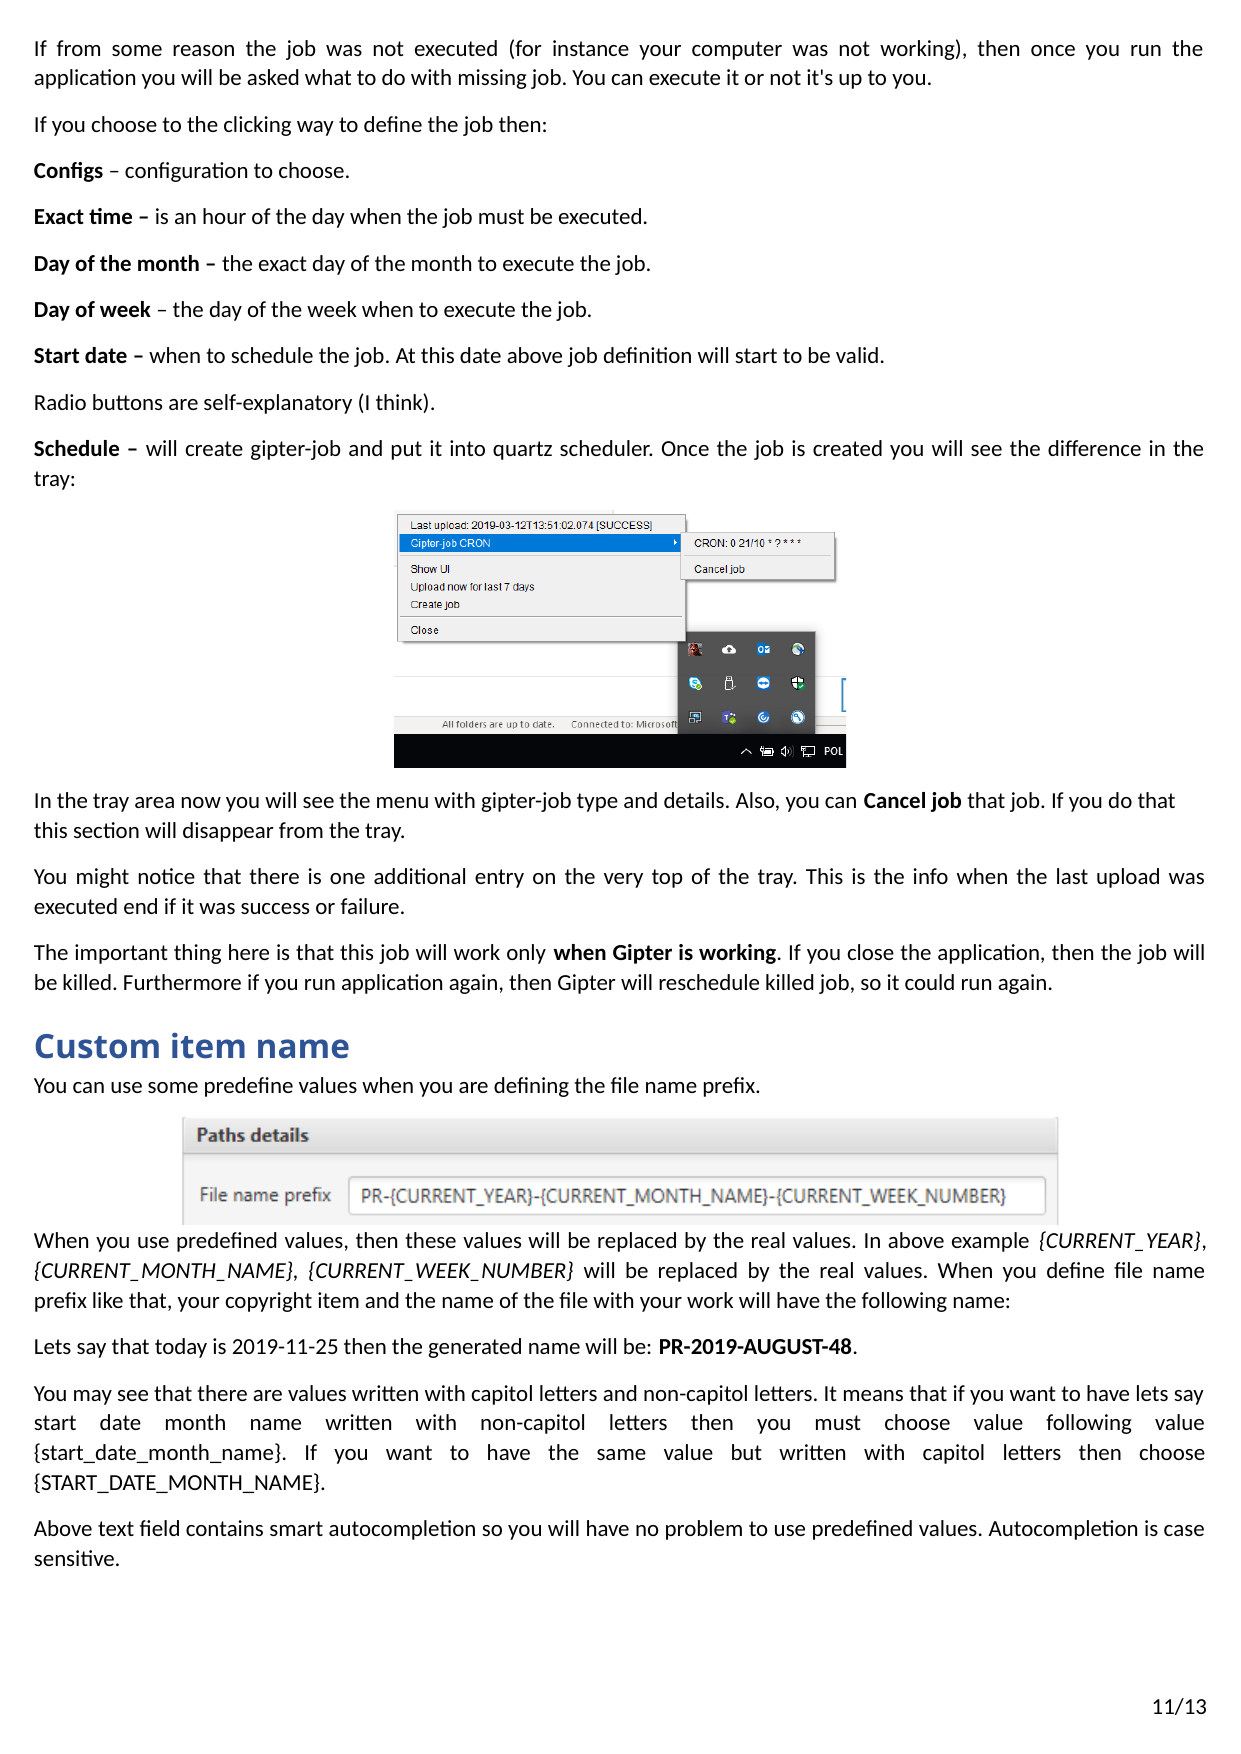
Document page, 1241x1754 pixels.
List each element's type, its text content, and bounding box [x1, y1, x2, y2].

text Configs – configuration to choose. [34, 156, 1207, 184]
text You might notice that there is one additional entry on the very top of the tray. This is the info when the last upload was executed end if it was success or failure. [34, 862, 1207, 920]
text You can use some predefine values when you are defining the file name prefix. [34, 1071, 1207, 1099]
text Lets say that today is 2019-11-25 then the generated name will be: PR-2019-AUGUST-48. [34, 1332, 1207, 1360]
text Above text field contains smart autocompletion so you will have no problem to use predefined values. Autocompletion is case sensitive. [34, 1514, 1207, 1572]
picture [394, 510, 847, 768]
text Schedule – will create gipter-job and put it into quartz scheduler. Once the job is created you will see the difference in the tray: [34, 434, 1207, 492]
text Radio buttons are self-explanatory (I think). [34, 388, 1207, 416]
subtitle Custom item name [34, 1023, 1207, 1068]
text You may see that there are values written with capitol letters and non-capitol letters. It means that if you want to have lets say start date month name written with non-capitol letters then you must choose value following value {start_date_month_name}. If you want to have the same value but written with capitol letters then choose {START_DATE_MONTH_NAME}. [34, 1379, 1207, 1496]
text The important thing here is that this job will work only when Gipter is working. If you close the application, then the job will be killed. Furthermore if you run application again, then Gipter will reschedule killed job, so it could run again. [34, 938, 1207, 996]
text Day of week – the day of the week when to execute the job. [34, 295, 1207, 323]
text When you use predefined values, then these values will be replaced by the real values. In above example {CURRENT_YEAR}, {CURRENT_MONTH_NAME}, {CURRENT_WEEK_NUMBER} will be replaced by the real values. When you define file name prefix like that, your copyright item and the name of the file with your work will have the following name: [34, 1117, 1207, 1314]
text Exact time – is an hour of the day when the job must be executed. [34, 202, 1207, 230]
text If from some reason the job was not executed (for instance your computer was not working), then once you run the application you will be asked what to do with missing job. You can execute it or not it's up to you. [34, 34, 1207, 91]
picture [181, 1117, 1059, 1225]
text In the tray area now you will see the menu with gipter-job type and details. Also, you can Cancel job that job. If you do that this section will disappear from the tray. [34, 786, 1207, 844]
text Day of the month – the exact day of the month to execute the job. [34, 249, 1207, 277]
text Start date – when to schedule the job. At this date above job definition will start to be valid. [34, 341, 1207, 369]
text If you choose to the clicking way to define the job then: [34, 110, 1207, 138]
